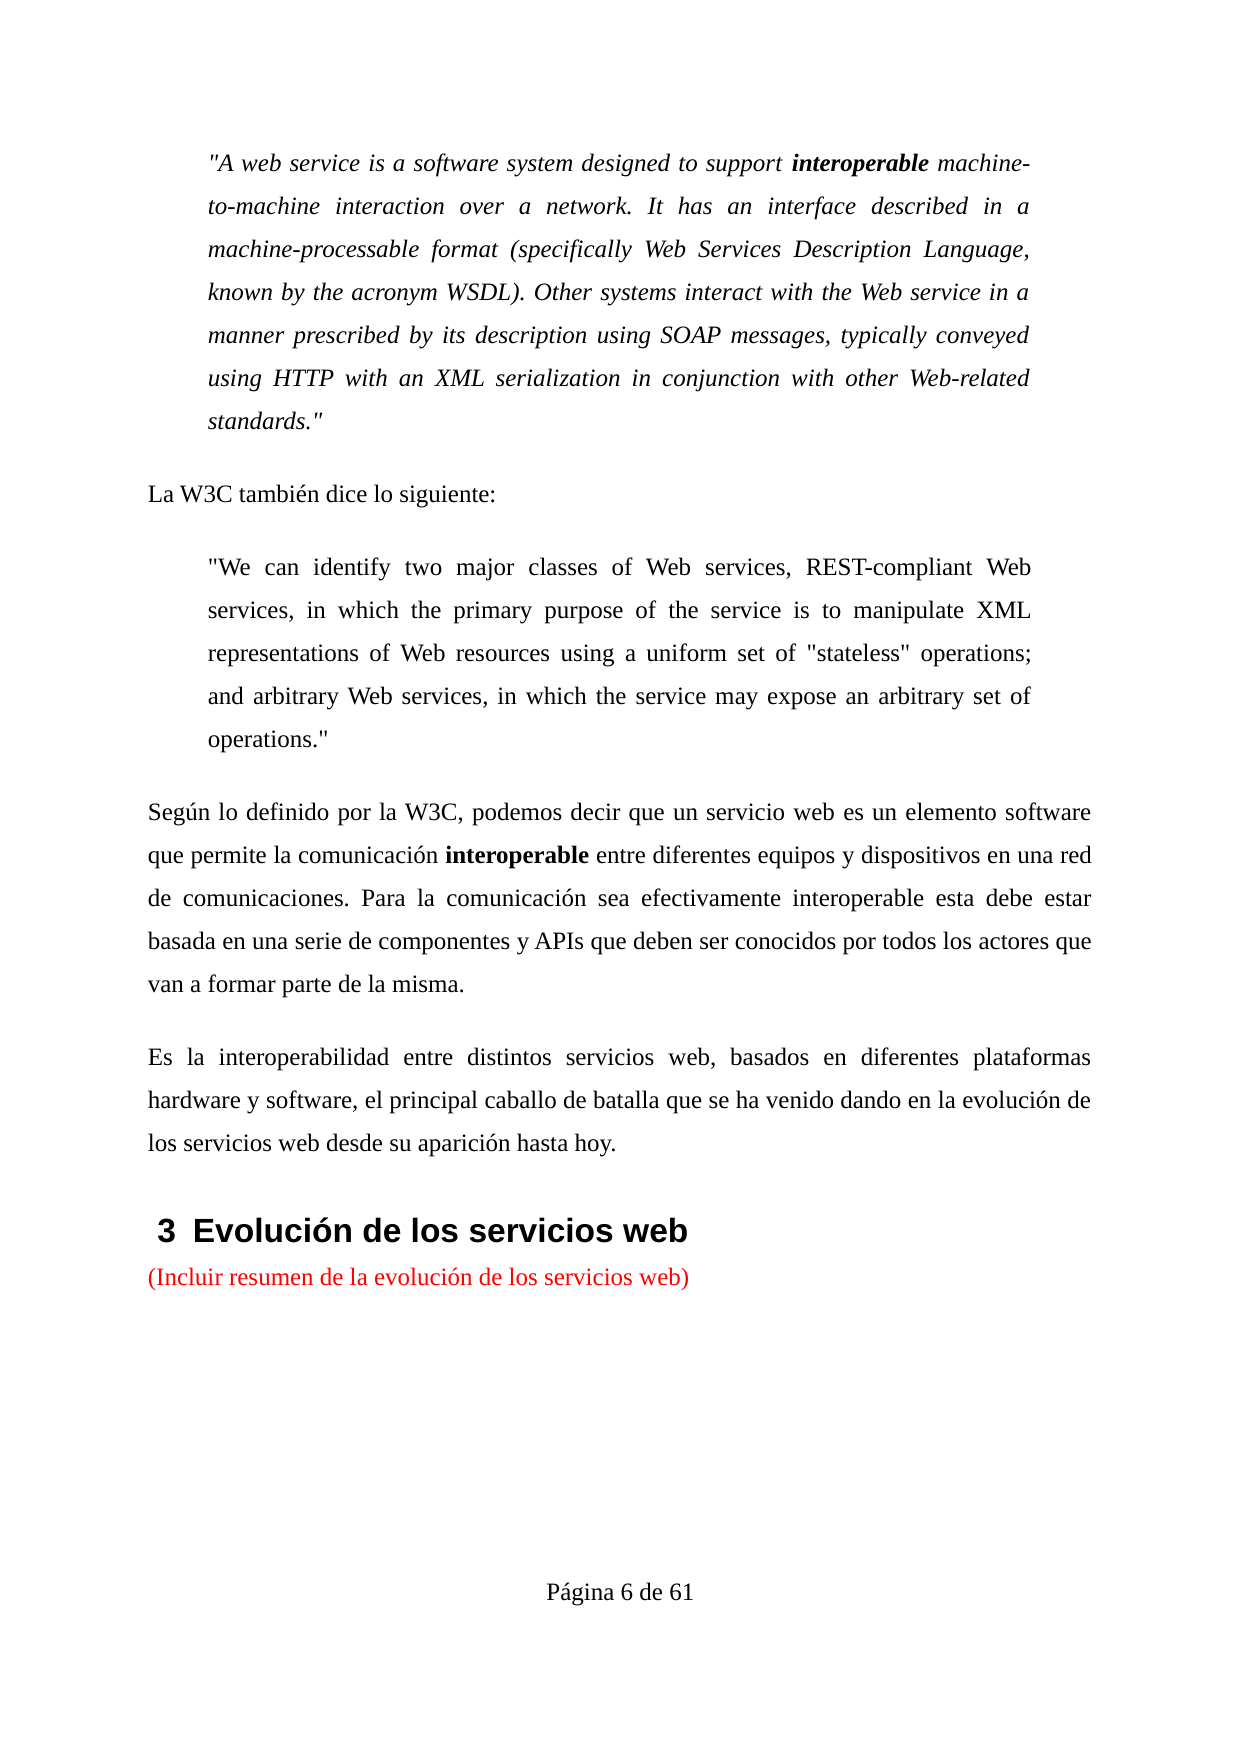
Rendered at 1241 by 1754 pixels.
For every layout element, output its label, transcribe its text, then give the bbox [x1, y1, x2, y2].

subtitle Evolución de los servicios web [148, 1211, 1093, 1250]
text Según lo definido por la W3C, podemos decir que un servicio web es un elemento software que permite la comunicación interoperable entre diferentes equipos y dispositivos en una red de comunicaciones. Para la comunicación sea efectivamente interoperable esta debe estar basada en una serie de componentes y APIs que deben ser conocidos por todos los actores que van a formar parte de la misma. [148, 797, 1093, 998]
text "A web service is a software system designed to support interoperable machine-to-machine interaction over a network. It has an interface described in a machine-processable format (specifically Web Services Description Language, known by the acronym WSDL). Other systems interact with the Web service in a manner prescribed by its description using SOAP messages, typically conveyed using HTTP with an XML serialization in conjunction with other Web-related standards." [208, 148, 1033, 435]
text (Incluir resumen de la evolución de los servicios web) [148, 1262, 1093, 1291]
text Es la interoperabilidad entre distintos servicios web, basados en diferentes plataformas hardware y software, el principal caballo de batalla que se ha venido dando en la evolución de los servicios web desde su aparición hasta hoy. [148, 1042, 1093, 1157]
text La W3C también dice lo siguiente: [148, 479, 1093, 508]
text "We can identify two major classes of Web services, REST-compliant Web services, in which the primary purpose of the service is to manipulate XML representations of Web resources using a uniform set of "stateless" operations; and arbitrary Web services, in which the service may expose an arbitrary set of operations." [208, 552, 1033, 753]
